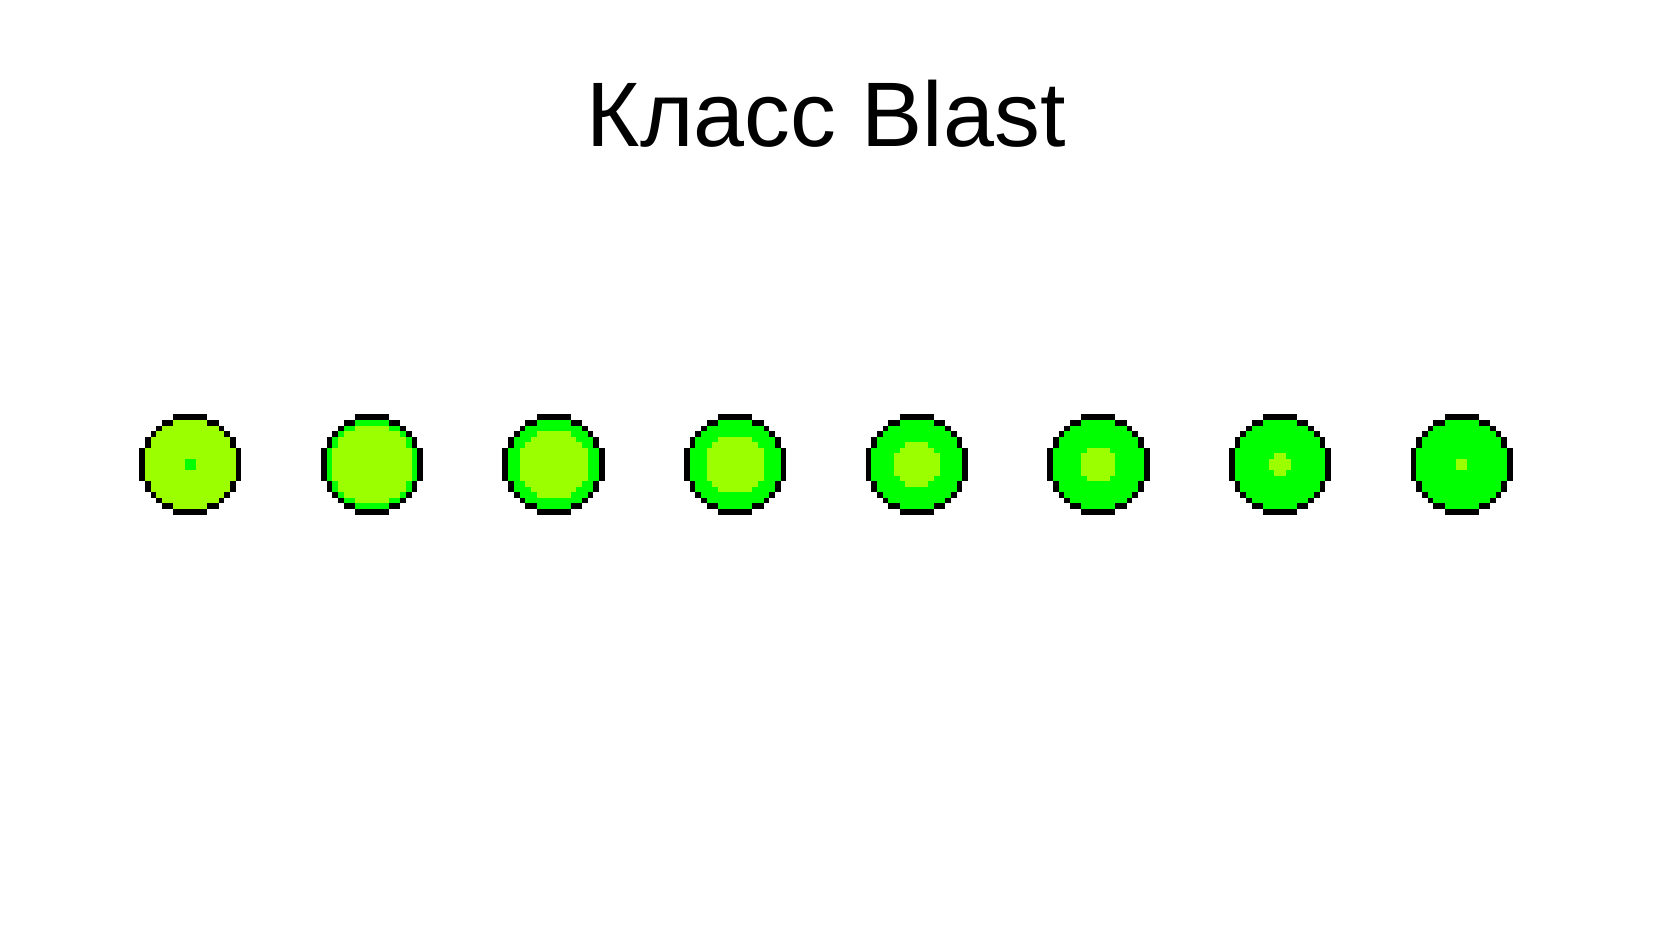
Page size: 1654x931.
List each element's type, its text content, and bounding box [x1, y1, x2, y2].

picture [100, 376, 1553, 554]
title Класс Blast [82, 37, 1571, 193]
